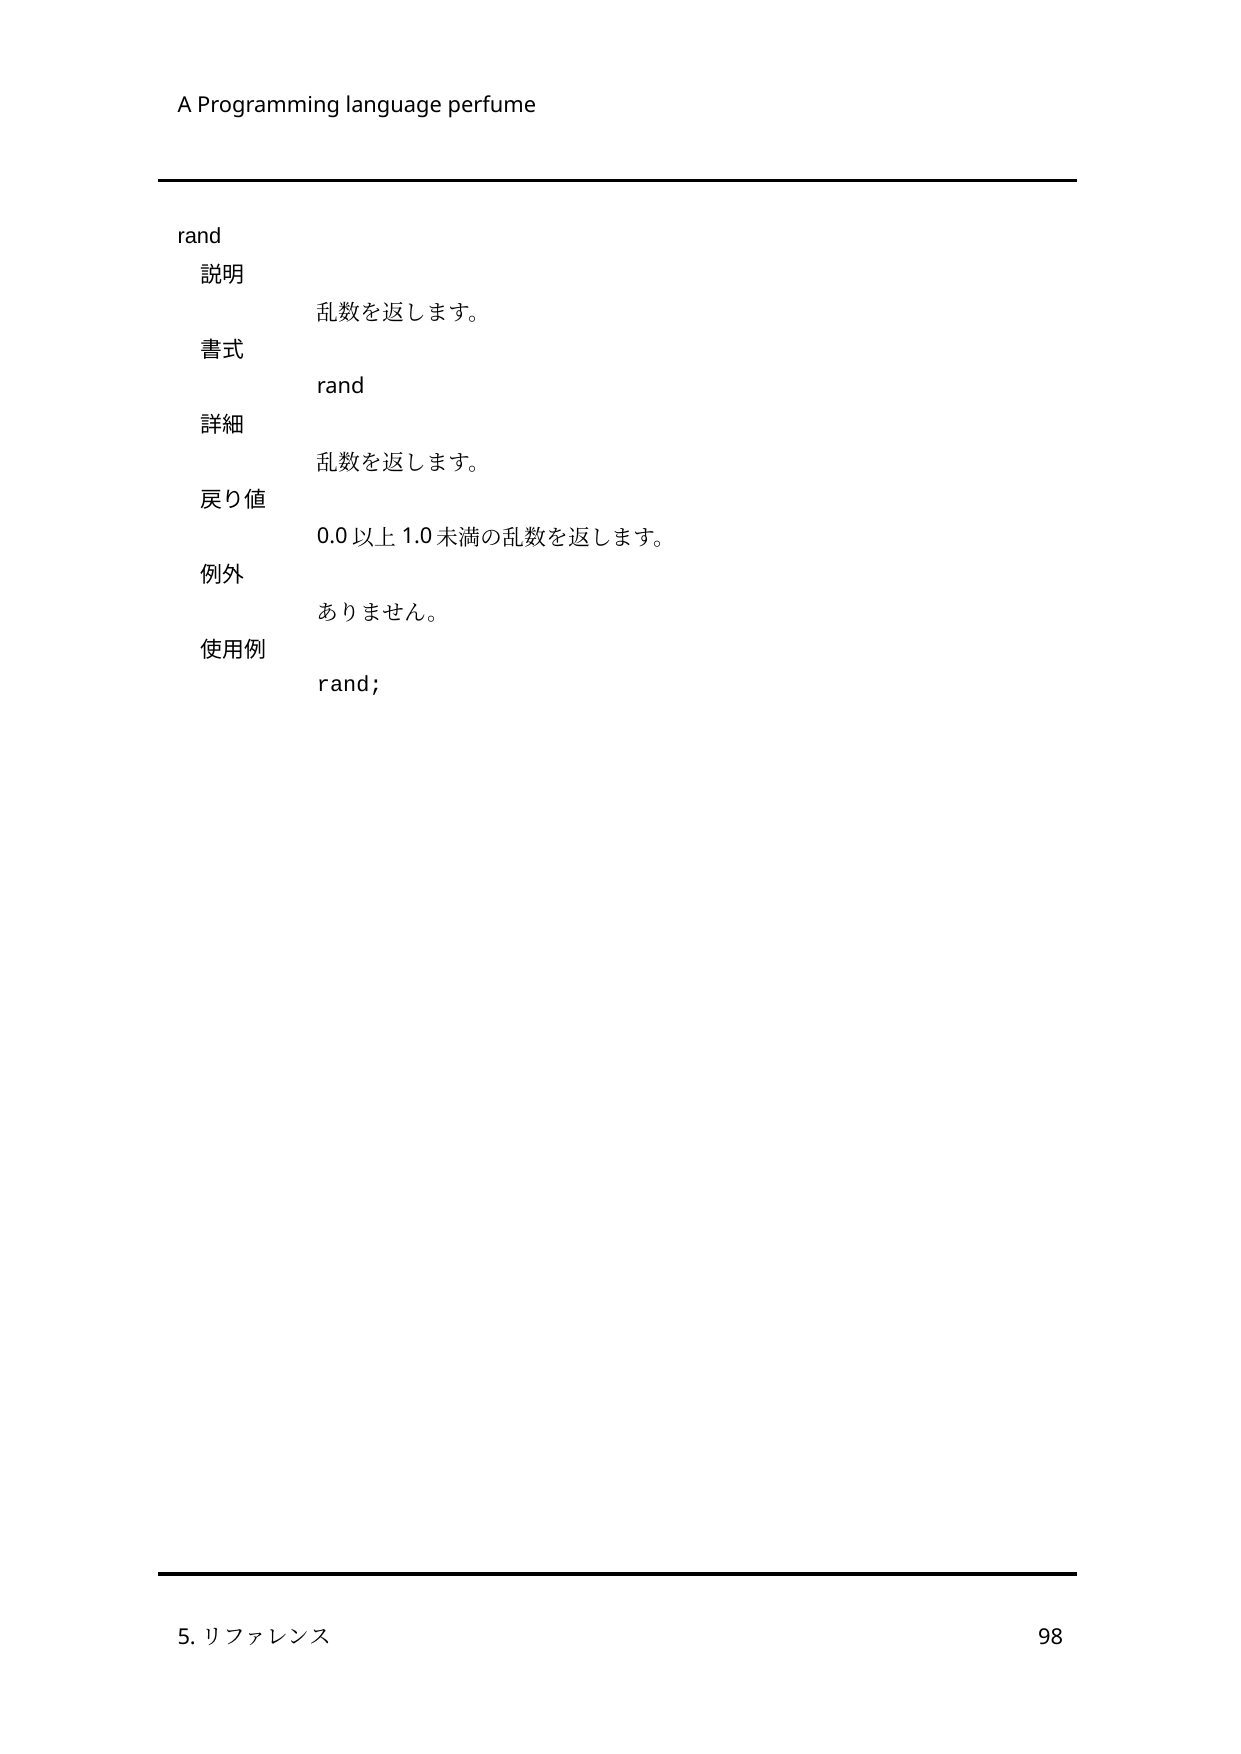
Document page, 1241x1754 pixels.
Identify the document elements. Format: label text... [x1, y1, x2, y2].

table_header 乱数を返します。 [317, 254, 1063, 329]
table_cell rand; [317, 629, 1063, 704]
table_cell rand [317, 329, 1063, 404]
table_cell 書式 [200, 329, 317, 404]
table_cell 詳細 [200, 404, 317, 479]
table_header 説明 [200, 254, 317, 329]
table_cell 例外 [200, 554, 317, 629]
table_cell 使用例 [200, 629, 317, 704]
subtitle rand [177, 217, 1063, 254]
table_cell ありません。 [317, 554, 1063, 629]
table_cell 0.0以上 1.0未満の乱数を返します。 [317, 479, 1063, 554]
table_cell 乱数を返します。 [317, 404, 1063, 479]
table_cell 戻り値 [200, 479, 317, 554]
